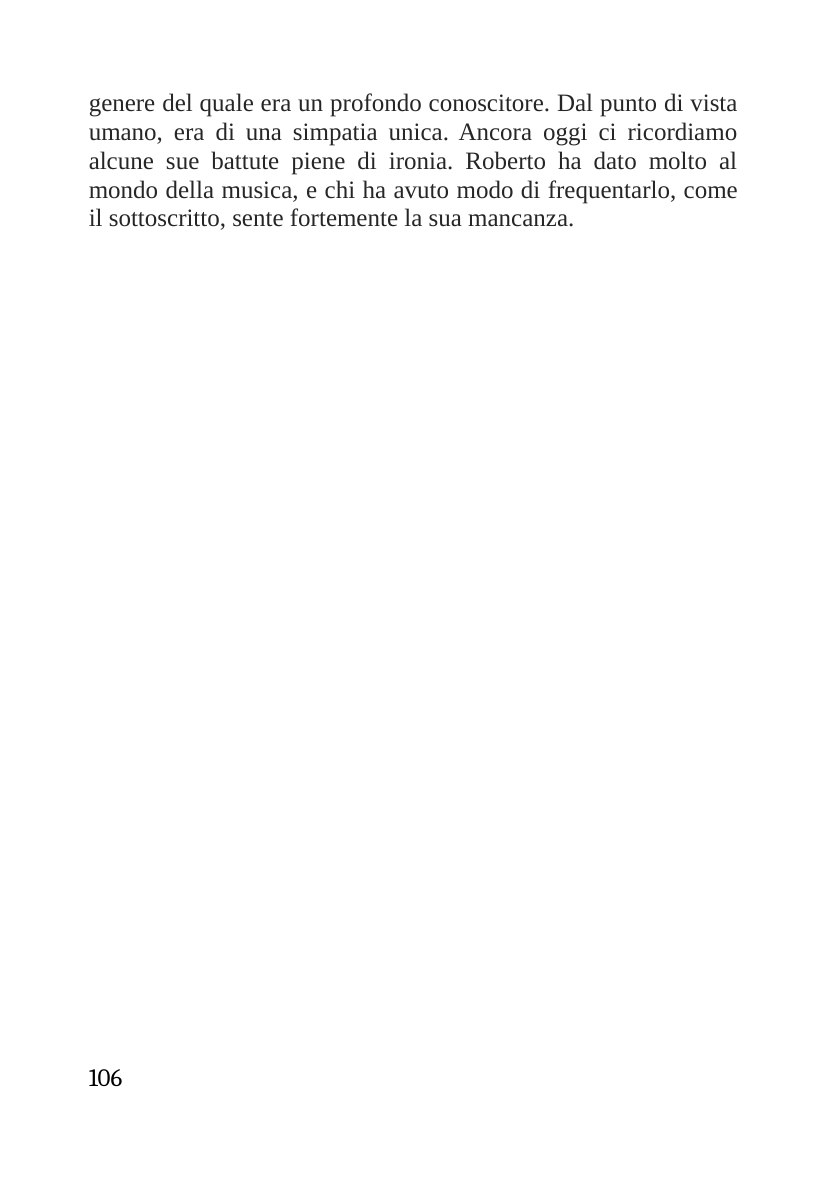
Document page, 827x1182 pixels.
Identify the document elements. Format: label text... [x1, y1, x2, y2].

text genere del quale era un profondo conoscitore. Dal punto di vista umano, era di una simpatia unica. Ancora oggi ci ricordiamo alcune sue battute piene di ironia. Roberto ha dato molto al mondo della musica, e chi ha avuto modo di frequentarlo, come il sottoscritto, sente fortemente la sua mancanza. [88, 88, 738, 232]
